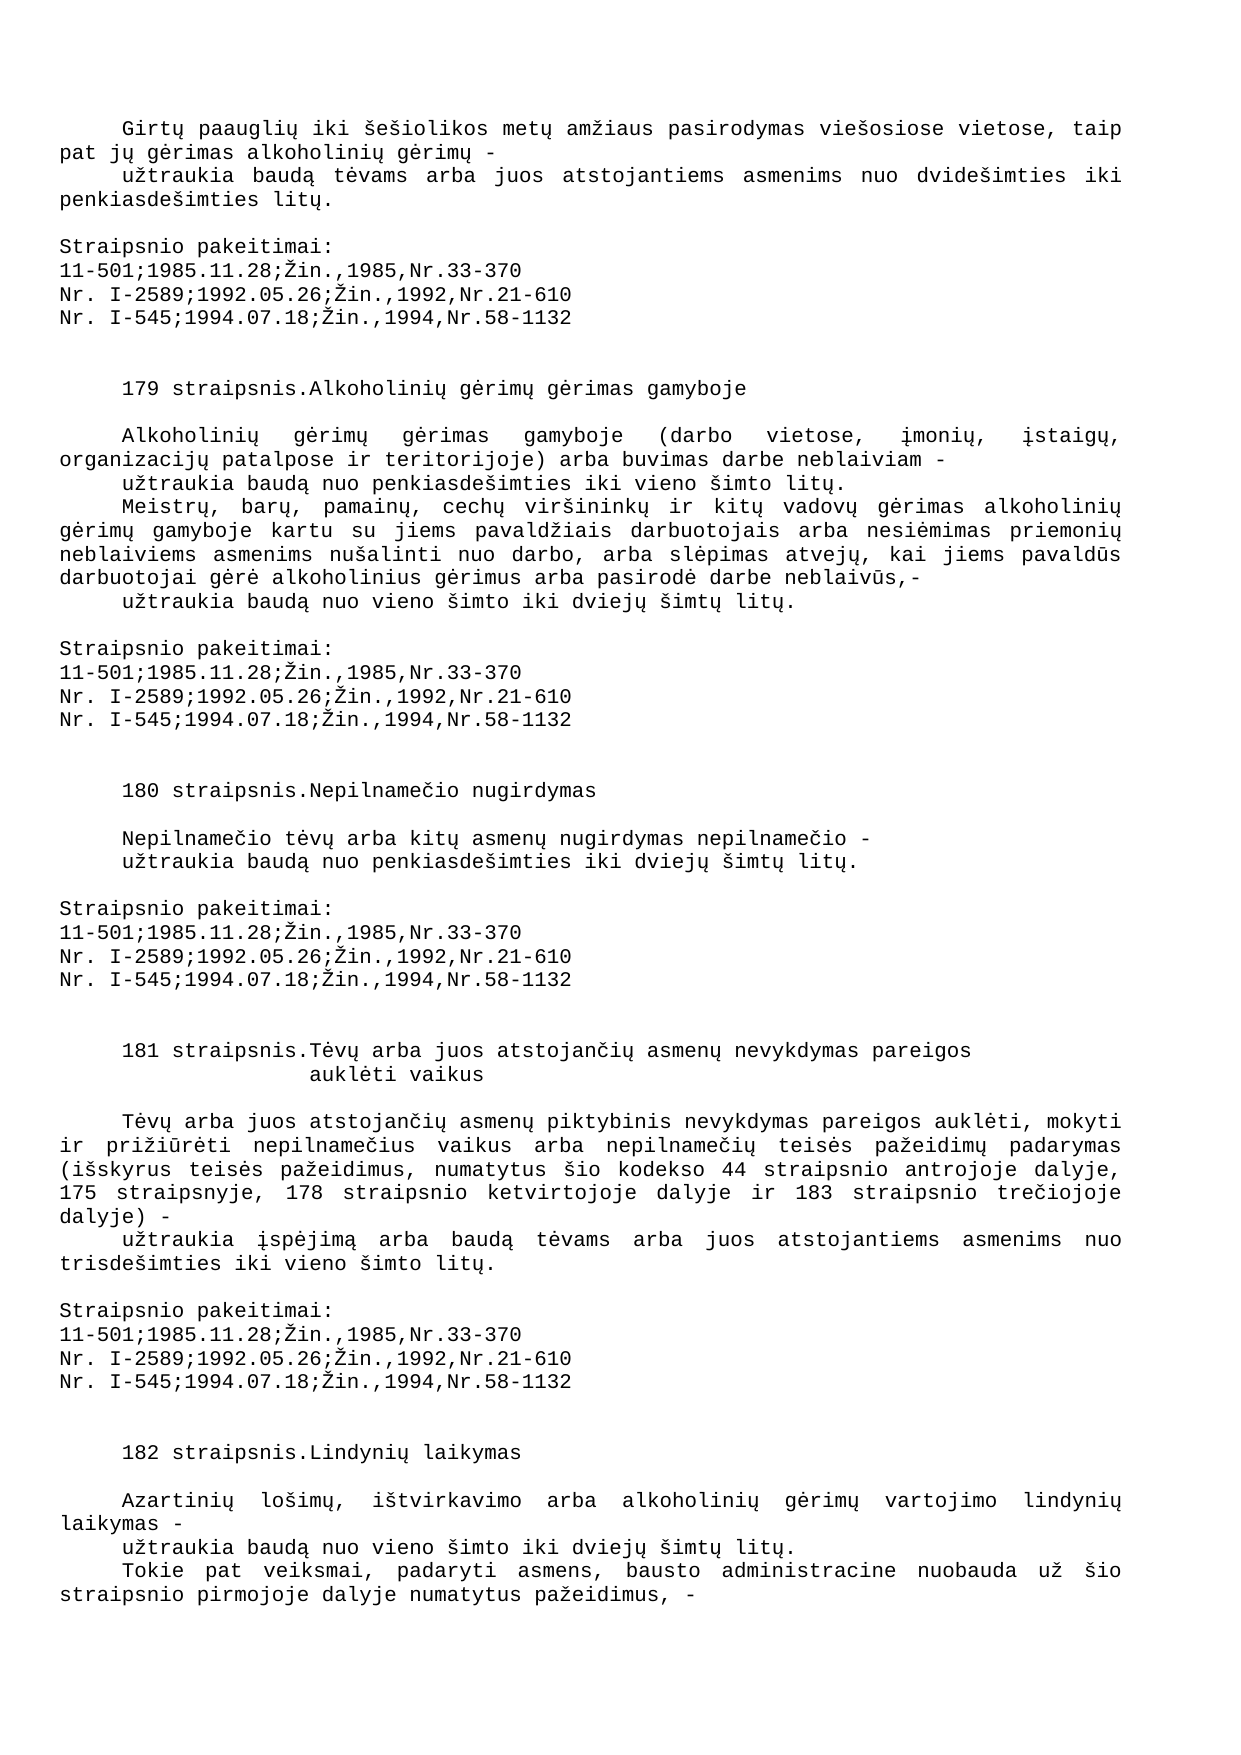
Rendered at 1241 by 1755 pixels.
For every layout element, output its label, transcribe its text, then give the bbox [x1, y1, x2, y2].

text Nr. I-2589;1992.05.26;Žin.,1992,Nr.21-610 [59, 1348, 1122, 1371]
text Nr. I-545;1994.07.18;Žin.,1994,Nr.58-1132 [59, 709, 1122, 733]
text auklėti vaikus [59, 1064, 1122, 1088]
text užtraukia baudą nuo penkiasdešimties iki dviejų šimtų litų. [59, 851, 1122, 875]
text Tėvų arba juos atstojančių asmenų piktybinis nevykdymas pareigos auklėti, mokyti ir prižiūrėti nepilnamečius vaikus arba nepilnamečių teisės pažeidimų padarymas (išskyrus teisės pažeidimus, numatytus šio kodekso 44 straipsnio antrojoje dalyje, 175 straipsnyje, 178 straipsnio ketvirtojoje dalyje ir 183 straipsnio trečiojoje dalyje) - [59, 1111, 1122, 1229]
text 11-501;1985.11.28;Žin.,1985,Nr.33-370 [59, 260, 1122, 284]
text 182 straipsnis.Lindynių laikymas [59, 1442, 1122, 1466]
text Straipsnio pakeitimai: [59, 236, 1122, 260]
text Straipsnio pakeitimai: [59, 1300, 1122, 1324]
text užtraukia baudą nuo penkiasdešimties iki vieno šimto litų. [59, 473, 1122, 496]
text Nr. I-545;1994.07.18;Žin.,1994,Nr.58-1132 [59, 969, 1122, 993]
text Tokie pat veiksmai, padaryti asmens, bausto administracine nuobauda už šio straipsnio pirmojoje dalyje numatytus pažeidimus, - [59, 1561, 1122, 1608]
text 179 straipsnis.Alkoholinių gėrimų gėrimas gamyboje [59, 378, 1122, 402]
text Nepilnamečio tėvų arba kitų asmenų nugirdymas nepilnamečio - [59, 827, 1122, 851]
text Nr. I-2589;1992.05.26;Žin.,1992,Nr.21-610 [59, 686, 1122, 709]
text 181 straipsnis.Tėvų arba juos atstojančių asmenų nevykdymas pareigos [59, 1040, 1122, 1064]
text Alkoholinių gėrimų gėrimas gamyboje (darbo vietose, įmonių, įstaigų, organizacijų patalpose ir teritorijoje) arba buvimas darbe neblaiviam - [59, 426, 1122, 473]
text 11-501;1985.11.28;Žin.,1985,Nr.33-370 [59, 662, 1122, 686]
text Girtų paauglių iki šešiolikos metų amžiaus pasirodymas viešosiose vietose, taip pat jų gėrimas alkoholinių gėrimų - [59, 118, 1122, 165]
text 180 straipsnis.Nepilnamečio nugirdymas [59, 780, 1122, 804]
text Meistrų, barų, pamainų, cechų viršininkų ir kitų vadovų gėrimas alkoholinių gėrimų gamyboje kartu su jiems pavaldžiais darbuotojais arba nesiėmimas priemonių neblaiviems asmenims nušalinti nuo darbo, arba slėpimas atvejų, kai jiems pavaldūs darbuotojai gėrė alkoholinius gėrimus arba pasirodė darbe neblaivūs,- [59, 496, 1122, 591]
text Nr. I-2589;1992.05.26;Žin.,1992,Nr.21-610 [59, 946, 1122, 969]
text Straipsnio pakeitimai: [59, 898, 1122, 922]
text užtraukia įspėjimą arba baudą tėvams arba juos atstojantiems asmenims nuo trisdešimties iki vieno šimto litų. [59, 1229, 1122, 1277]
text Nr. I-545;1994.07.18;Žin.,1994,Nr.58-1132 [59, 1371, 1122, 1395]
text 11-501;1985.11.28;Žin.,1985,Nr.33-370 [59, 1324, 1122, 1348]
text užtraukia baudą nuo vieno šimto iki dviejų šimtų litų. [59, 591, 1122, 615]
text Nr. I-2589;1992.05.26;Žin.,1992,Nr.21-610 [59, 284, 1122, 307]
text užtraukia baudą nuo vieno šimto iki dviejų šimtų litų. [59, 1537, 1122, 1561]
text užtraukia baudą tėvams arba juos atstojantiems asmenims nuo dvidešimties iki penkiasdešimties litų. [59, 165, 1122, 213]
text 11-501;1985.11.28;Žin.,1985,Nr.33-370 [59, 922, 1122, 946]
text Straipsnio pakeitimai: [59, 638, 1122, 662]
text Nr. I-545;1994.07.18;Žin.,1994,Nr.58-1132 [59, 307, 1122, 331]
text Azartinių lošimų, ištvirkavimo arba alkoholinių gėrimų vartojimo lindynių laikymas - [59, 1489, 1122, 1537]
